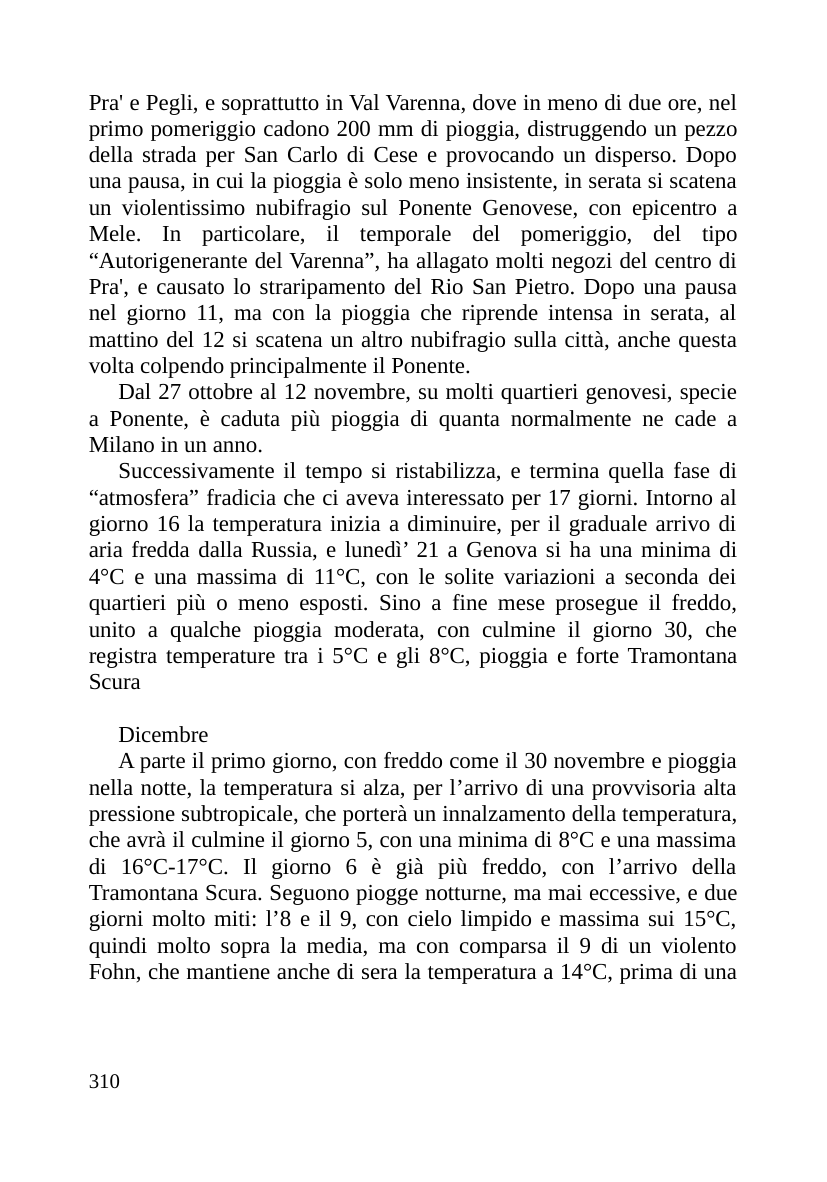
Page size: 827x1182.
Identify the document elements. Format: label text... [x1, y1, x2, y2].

text A parte il primo giorno, con freddo come il 30 novembre e pioggia nella notte, la temperatura si alza, per l’arrivo di una provvisoria alta pressione subtropicale, che porterà un innalzamento della temperatura, che avrà il culmine il giorno 5, con una minima di 8°C e una massima di 16°C-17°C. Il giorno 6 è già più freddo, con l’arrivo della Tramontana Scura. Seguono piogge notturne, ma mai eccessive, e due giorni molto miti: l’8 e il 9, con cielo limpido e massima sui 15°C, quindi molto sopra la media, ma con comparsa il 9 di un violento Fohn, che mantiene anche di sera la temperatura a 14°C, prima di una [88, 747, 738, 984]
text Dicembre [88, 721, 738, 747]
text Dal 27 ottobre al 12 novembre, su molti quartieri genovesi, specie a Ponente, è caduta più pioggia di quanta normalmente ne cade a Milano in un anno. [88, 378, 738, 457]
text Pra' e Pegli, e soprattutto in Val Varenna, dove in meno di due ore, nel primo pomeriggio cadono 200 mm di pioggia, distruggendo un pezzo della strada per San Carlo di Cese e provocando un disperso. Dopo una pausa, in cui la pioggia è solo meno insistente, in serata si scatena un violentissimo nubifragio sul Ponente Genovese, con epicentro a Mele. In particolare, il temporale del pomeriggio, del tipo “Autorigenerante del Varenna”, ha allagato molti negozi del centro di Pra', e causato lo straripamento del Rio San Pietro. Dopo una pausa nel giorno 11, ma con la pioggia che riprende intensa in serata, al mattino del 12 si scatena un altro nubifragio sulla città, anche questa volta colpendo principalmente il Ponente. [88, 88, 738, 378]
text Successivamente il tempo si ristabilizza, e termina quella fase di “atmosfera” fradicia che ci aveva interessato per 17 giorni. Intorno al giorno 16 la temperatura inizia a diminuire, per il graduale arrivo di aria fredda dalla Russia, e lunedì’ 21 a Genova si ha una minima di 4°C e una massima di 11°C, con le solite variazioni a seconda dei quartieri più o meno esposti. Sino a fine mese prosegue il freddo, unito a qualche pioggia moderata, con culmine il giorno 30, che registra temperature tra i 5°C e gli 8°C, pioggia e forte Tramontana Scura [88, 457, 738, 695]
